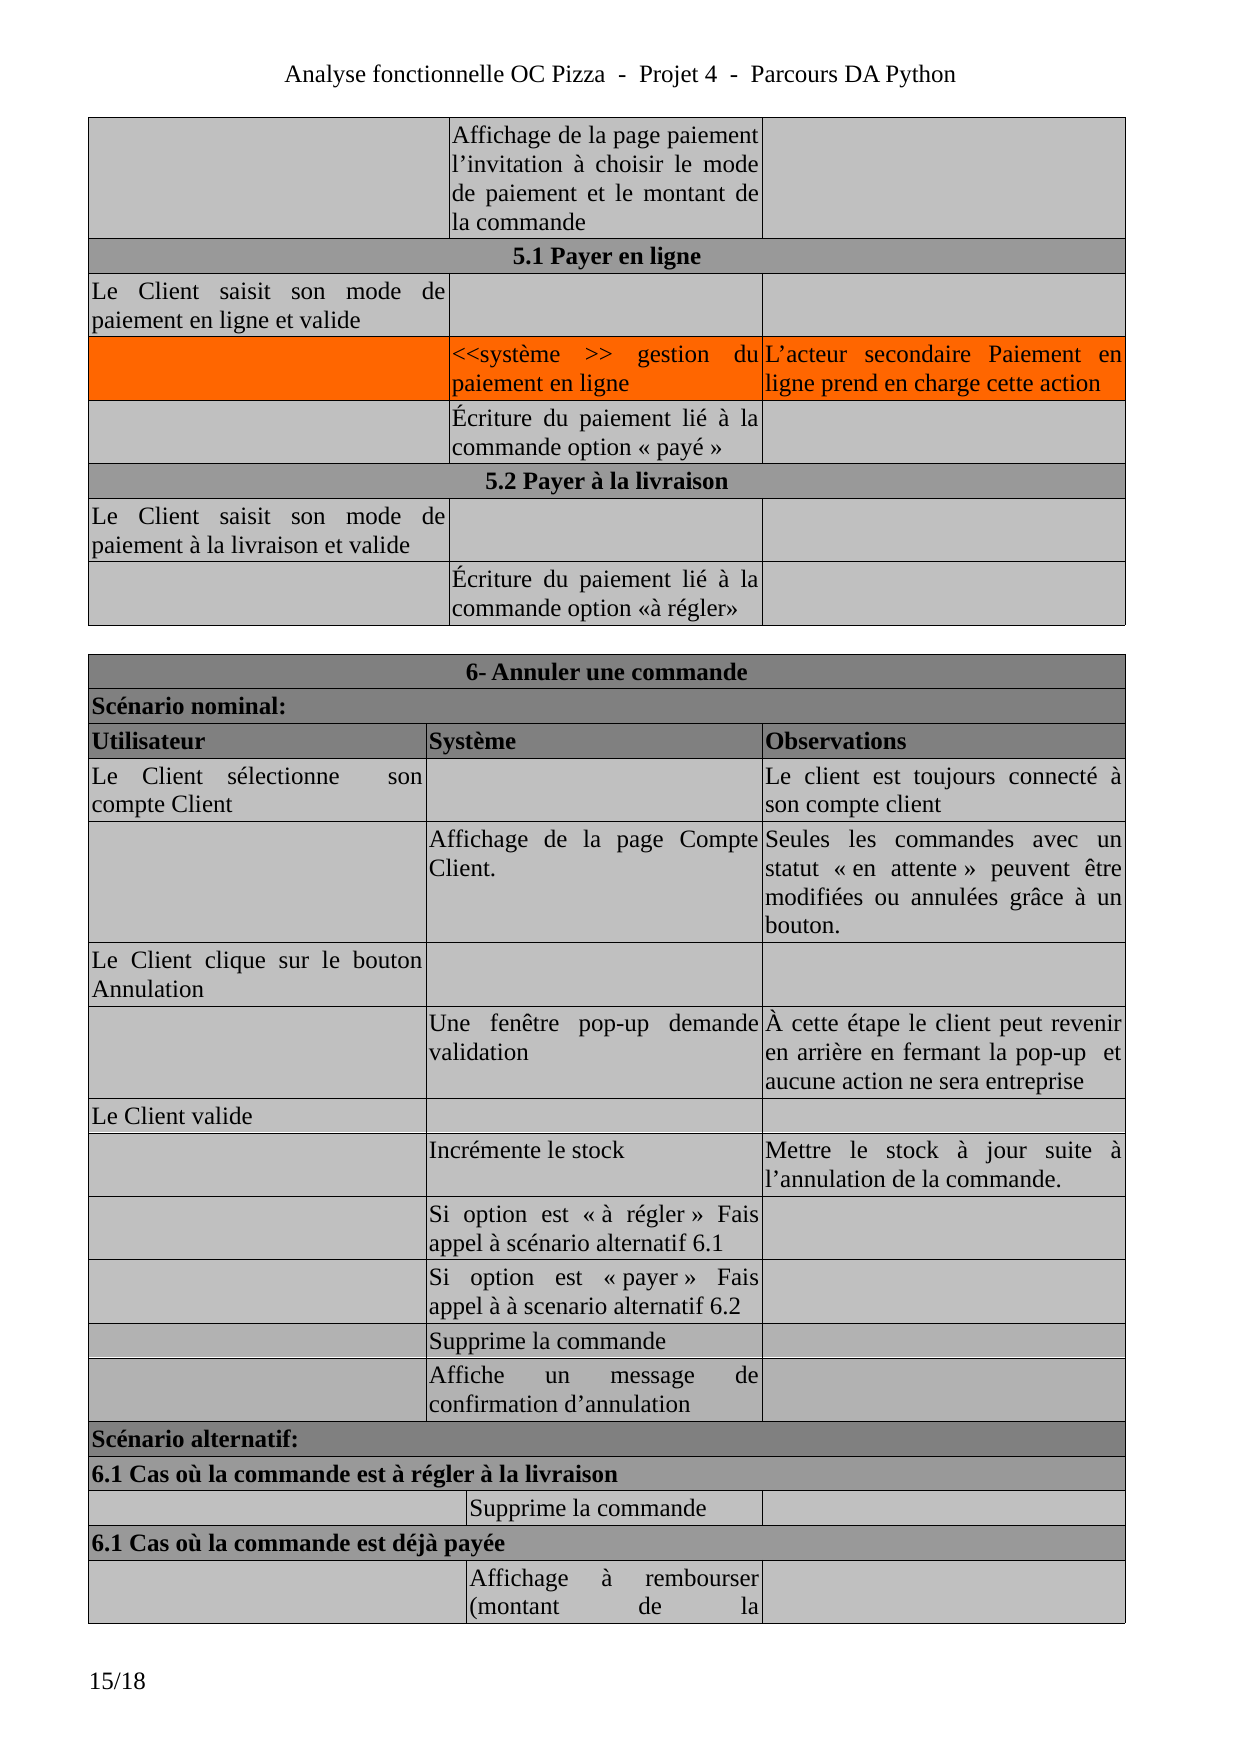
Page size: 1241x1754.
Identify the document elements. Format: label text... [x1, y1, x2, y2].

table_cell [763, 943, 1125, 1006]
table_cell Observations [763, 724, 1125, 758]
table_cell [89, 1007, 426, 1098]
table_cell Affichage à rembourser (montant de la [467, 1561, 762, 1623]
table_header Scénario alternatif: [89, 1422, 1125, 1456]
table_cell [763, 1260, 1125, 1323]
table_cell Le Client saisit son mode de paiement en ligne et valide [89, 274, 449, 336]
table_cell Écriture du paiement lié à la commande option « payé » [450, 401, 762, 463]
table_cell [89, 1561, 466, 1623]
table_cell Affiche un message de confirmation d’annulation [427, 1359, 762, 1421]
table_cell Une fenêtre pop-up demande validation [427, 1007, 762, 1098]
table_cell Si option est « à régler » Fais appel à scénario alternatif 6.1 [427, 1197, 762, 1259]
table_cell Supprime la commande [427, 1324, 762, 1357]
table_cell Scénario nominal: [89, 689, 1125, 723]
table_cell [763, 562, 1125, 625]
table_cell Mettre le stock à jour suite à l’annulation de la commande. [763, 1134, 1125, 1196]
table_cell Utilisateur [89, 724, 426, 758]
table_cell [89, 337, 449, 400]
table_cell [763, 1359, 1125, 1421]
table_cell Écriture du paiement lié à la commande option «à régler» [450, 562, 762, 625]
table_cell 6.1 Cas où la commande est déjà payée [89, 1526, 1125, 1560]
table_cell [450, 499, 762, 561]
table_cell <<système >> gestion du paiement en ligne [450, 337, 762, 400]
table_cell [89, 1134, 426, 1196]
table_cell [89, 822, 426, 942]
table_cell [89, 1324, 426, 1357]
table_cell [427, 943, 762, 1006]
table_cell [763, 274, 1125, 336]
table_cell [763, 1491, 1125, 1525]
table_cell Affichage de la page Compte Client. [427, 822, 762, 942]
table_cell [89, 1260, 426, 1323]
table_cell [763, 401, 1125, 463]
table_cell Affichage de la page paiement l’invitation à choisir le mode de paiement et le montant de la commande [450, 118, 762, 238]
table_cell À cette étape le client peut revenir en arrière en fermant la pop-up et aucune action ne sera entreprise [763, 1007, 1125, 1098]
table_cell Si option est « payer » Fais appel à à scenario alternatif 6.2 [427, 1260, 762, 1323]
table_cell Le Client sélectionne son compte Client [89, 759, 426, 821]
table_cell Seules les commandes avec un statut « en attente » peuvent être modifiées ou annulées grâce à un bouton. [763, 822, 1125, 942]
table_cell [89, 562, 449, 625]
table_cell Système [427, 724, 762, 758]
table_cell [427, 1099, 762, 1132]
table_cell [89, 1491, 466, 1525]
table_cell [89, 1197, 426, 1259]
table_cell [763, 1099, 1125, 1132]
table_cell [763, 118, 1125, 238]
table_cell [450, 274, 762, 336]
table_cell L’acteur secondaire Paiement en ligne prend en charge cette action [763, 337, 1125, 400]
table_cell Incrémente le stock [427, 1134, 762, 1196]
table_cell Le Client clique sur le bouton Annulation [89, 943, 426, 1006]
table_cell 5.2 Payer à la livraison [89, 464, 1125, 498]
table_cell [763, 499, 1125, 561]
table_cell [427, 759, 762, 821]
table_cell [89, 401, 449, 463]
table_cell Supprime la commande [467, 1491, 762, 1525]
table_cell 5.1 Payer en ligne [89, 239, 1125, 273]
table_cell Le client est toujours connecté à son compte client [763, 759, 1125, 821]
table_cell [763, 1197, 1125, 1259]
table_cell [763, 1324, 1125, 1357]
table_cell [763, 1561, 1125, 1623]
table_cell [89, 1359, 426, 1421]
table_cell 6.1 Cas où la commande est à régler à la livraison [89, 1457, 1125, 1490]
table_cell Le Client saisit son mode de paiement à la livraison et valide [89, 499, 449, 561]
table_cell Le Client valide [89, 1099, 426, 1132]
table_cell [89, 118, 449, 238]
table_header 6- Annuler une commande [89, 655, 1125, 688]
